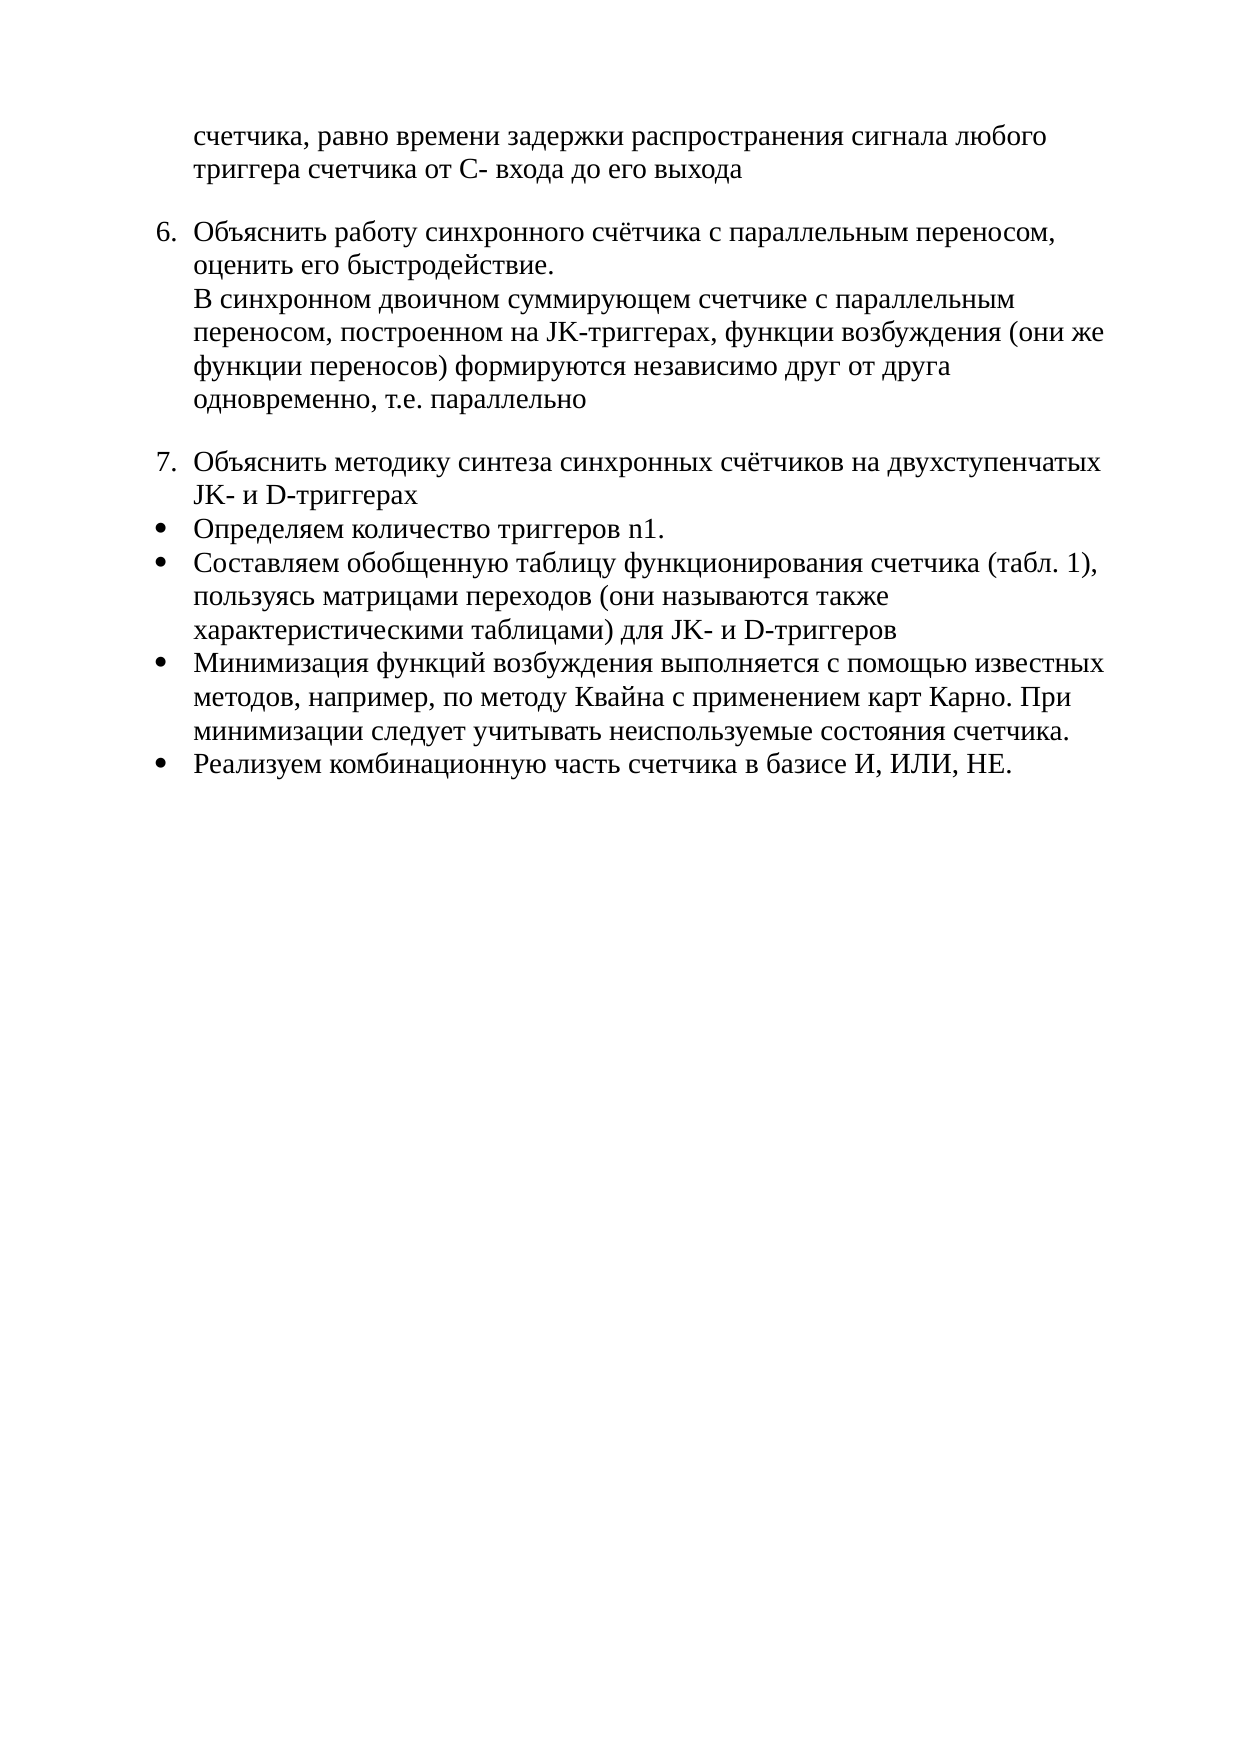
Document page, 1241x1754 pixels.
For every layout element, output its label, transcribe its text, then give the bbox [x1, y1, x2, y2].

list Минимизация функций возбуждения выполняется с помощью известных методов, например, по методу Квайна с применением карт Карно. При минимизации следует учитывать неиспользуемые состояния счетчика. [156, 645, 1122, 746]
list Определяем количество триггеров n1. [156, 511, 1122, 545]
list счетчика, равно времени задержки распространения сигнала любого триггера счетчика от С- входа до его выхода [193, 118, 1122, 214]
list Объяснить методику синтеза синхронных счётчиков на двухступенчатых JK- и D-триггерах [156, 444, 1122, 511]
list Реализуем комбинационную часть счетчика в базисе И, ИЛИ, НЕ. [156, 746, 1122, 780]
list Составляем обобщенную таблицу функционирования счетчика (табл. 1), пользуясь матрицами переходов (они называются также характеристическими таблицами) для JK- и D-триггеров [156, 545, 1122, 645]
list В синхронном двоичном суммирующем счетчике с параллельным переносом, построенном на JK-триггерах, функции возбуждения (они же функции переносов) формируются независимо друг от друга одновременно, т.е. параллельно [193, 281, 1122, 444]
list Объяснить работу синхронного счётчика с параллельным переносом, оценить его быстродействие. [156, 214, 1122, 281]
